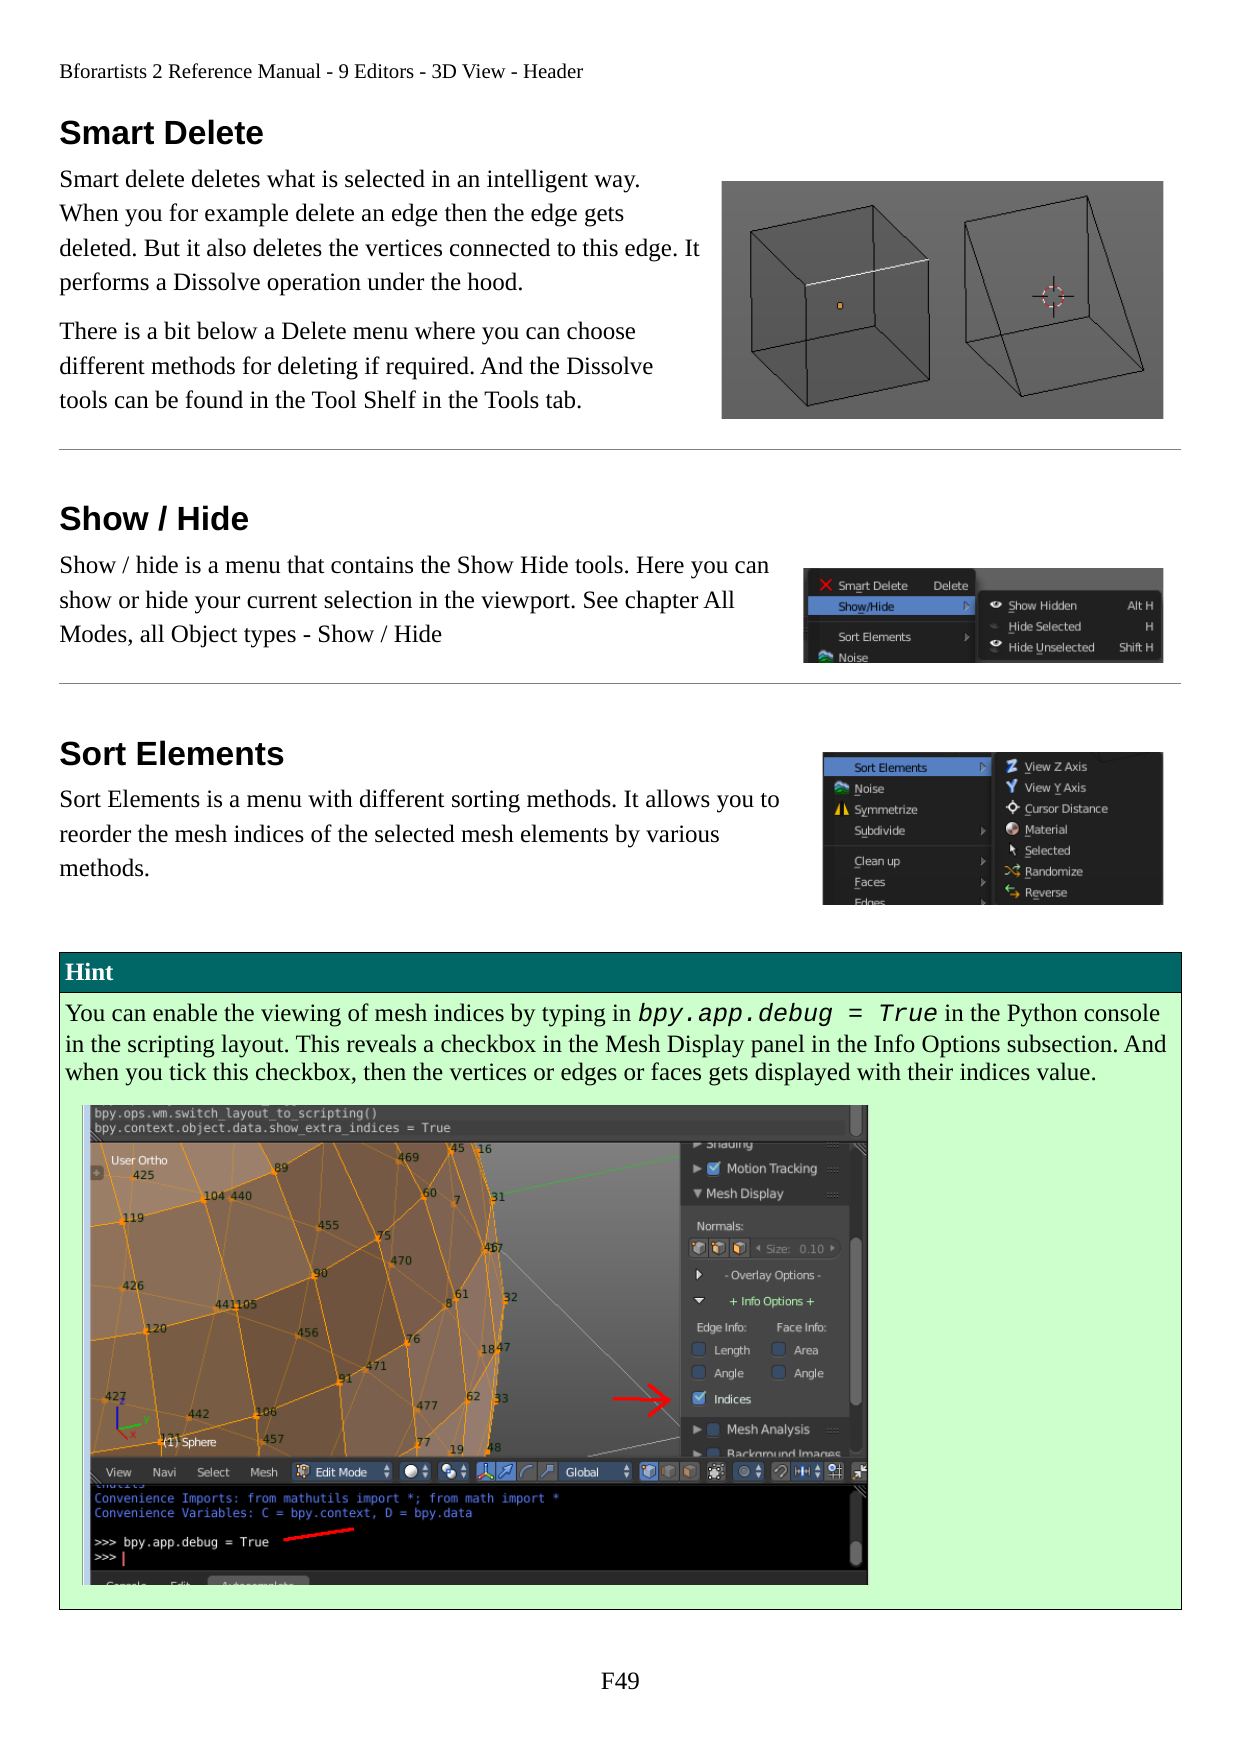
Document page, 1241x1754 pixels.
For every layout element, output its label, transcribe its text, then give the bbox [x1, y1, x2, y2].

picture [721, 181, 1164, 419]
text Show / hide is a menu that contains the Show Hide tools. Here you can show or hide your current selection in the viewport. See chapter All Modes, all Object types - Show / Hide [59, 550, 1181, 648]
table_header Hint [60, 953, 1181, 992]
picture [822, 752, 1164, 905]
text Sort Elements is a menu with different sorting methods. It allows you to reorder the mesh indices of the selected mesh elements by various methods. [59, 784, 822, 882]
subtitle Smart Delete [59, 113, 1181, 151]
picture [82, 1105, 870, 1585]
picture [803, 568, 1164, 663]
subtitle Sort Elements [59, 733, 1181, 772]
text Smart delete deletes what is selected in an intelligent way. When you for example delete an edge then the edge gets deleted. But it also deletes the vertices connected to this edge. It performs a Dissolve operation under the hood. [59, 164, 1181, 296]
subtitle Show / Hide [59, 499, 1181, 538]
table_cell You can enable the viewing of mesh indices by typing in bpy.app.debug = True in the Python console in the scripting layout. This reveals a checkbox in the Mesh Display panel in the Info Options subsection. And when you tick this checkbox, then the vertices or edges or faces gets displayed with their indices value. [60, 993, 1181, 1609]
text There is a bit below a Delete menu where you can choose different methods for deleting if required. And the Dissolve tools can be found in the Tool Shelf in the Tools tab. [59, 316, 721, 414]
